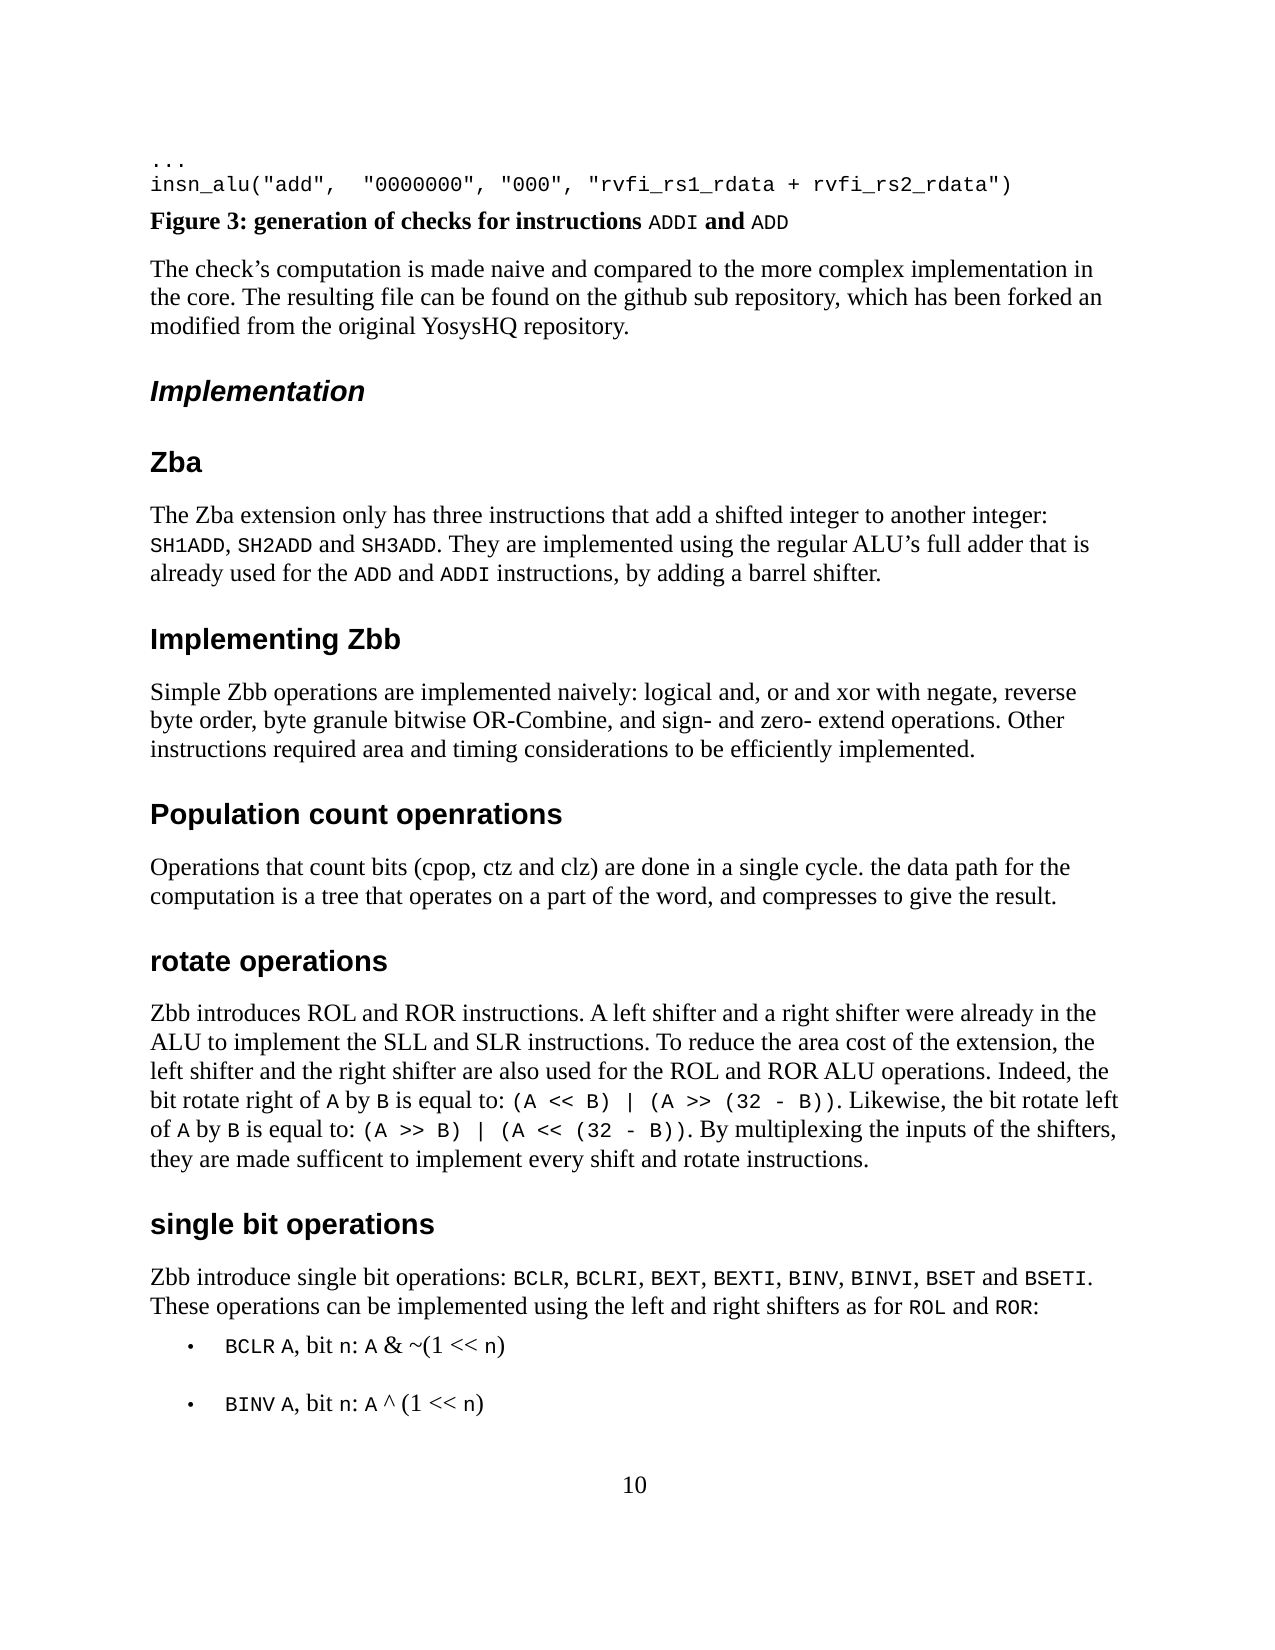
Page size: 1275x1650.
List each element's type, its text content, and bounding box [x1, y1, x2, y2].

text The check’s computation is made naive and compared to the more complex implementation in the core. The resulting file can be found on the github sub repository, which has been forked an modified from the original YosysHQ repository. [150, 254, 1125, 340]
text ... [150, 150, 1125, 174]
text Zbb introduce single bit operations: BCLR, BCLRI, BEXT, BEXTI, BINV, BINVI, BSET and BSETI. These operations can be implemented using the left and right shifters as for ROL and ROR: [150, 1262, 1125, 1321]
subtitle rotate operations [150, 943, 1125, 977]
subtitle single bit operations [150, 1207, 1125, 1240]
subtitle Population count openrations [150, 797, 1125, 831]
list BINV A, bit n: A ^ (1 << n) [187, 1388, 1125, 1418]
text Zbb introduces ROL and ROR instructions. A left shifter and a right shifter were already in the ALU to implement the SLL and SLR instructions. To reduce the area cost of the extension, the left shifter and the right shifter are also used for the ROL and ROR ALU operations. Indeed, the bit rotate right of A by B is equal to: (A << B) | (A >> (32 - B)). Likewise, the bit rotate left of A by B is equal to: (A >> B) | (A << (32 - B)). By multiplexing the inputs of the shifters, they are made sufficent to implement every shift and rotate instructions. [150, 998, 1125, 1173]
text The Zba extension only has three instructions that add a shifted integer to another integer: SH1ADD, SH2ADD and SH3ADD. They are implemented using the regular ALU’s full adder that is already used for the ADD and ADDI instructions, by adding a barrel shifter. [150, 500, 1125, 588]
subtitle Implementation [150, 374, 1125, 407]
subtitle Implementing Zbb [150, 622, 1125, 655]
text Operations that count bits (cpop, ctz and clz) are done in a single cycle. the data path for the computation is a tree that operates on a part of the word, and compresses to give the result. [150, 852, 1125, 909]
text Figure 3: generation of checks for instructions ADDI and ADD [150, 206, 1125, 236]
list BCLR A, bit n: A & ~(1 << n) [187, 1330, 1125, 1388]
text insn_alu("add", "0000000", "000", "rvfi_rs1_rdata + rvfi_rs2_rdata") [150, 174, 1125, 197]
subtitle Zba [150, 445, 1125, 478]
text Simple Zbb operations are implemented naively: logical and, or and xor with negate, reverse byte order, byte granule bitwise OR-Combine, and sign- and zero- extend operations. Other instructions required area and timing considerations to be efficiently implemented. [150, 677, 1125, 763]
